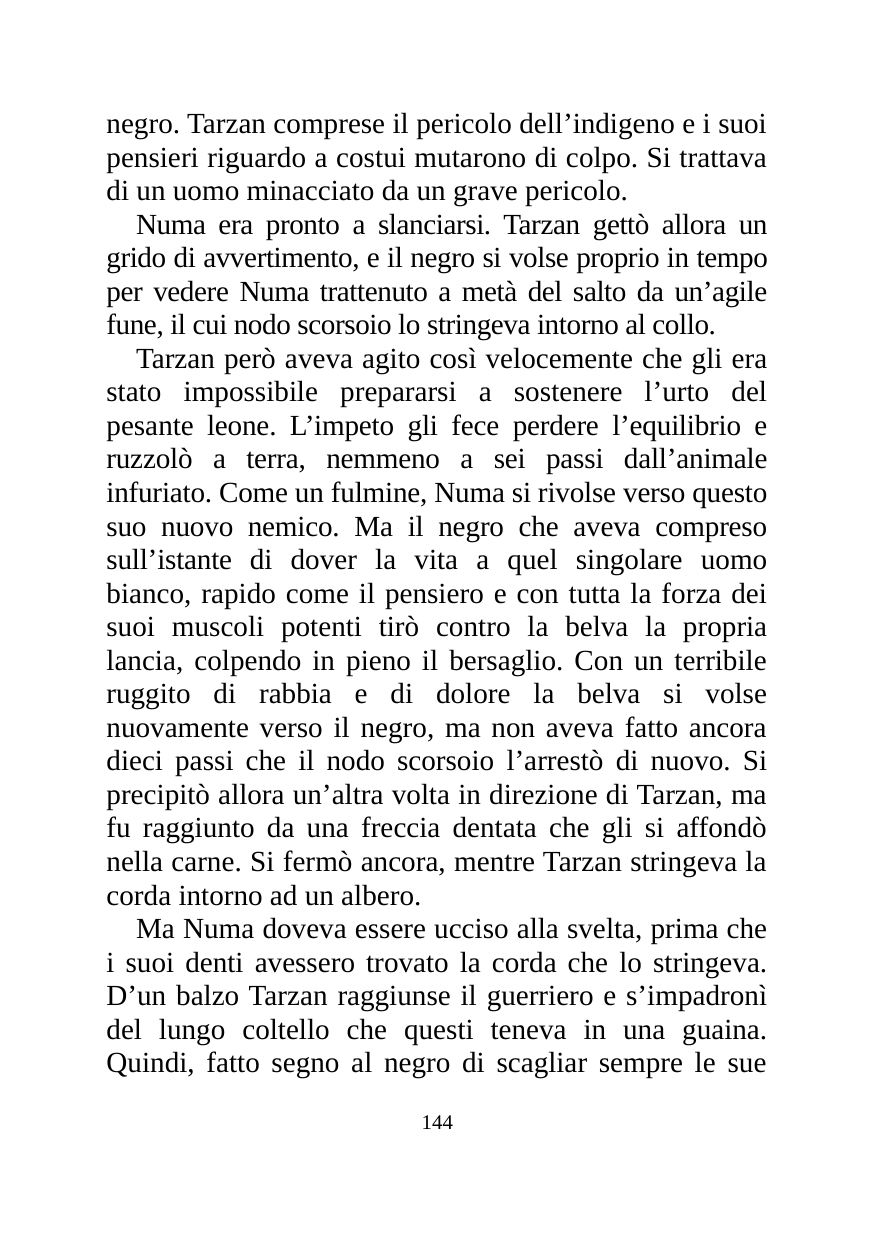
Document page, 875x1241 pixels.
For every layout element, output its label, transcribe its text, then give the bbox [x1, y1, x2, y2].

text Numa era pronto a slanciarsi. Tarzan gettò allora un grido di avvertimento, e il negro si volse proprio in tempo per vedere Numa trattenuto a metà del salto da un’agile fune, il cui nodo scorsoio lo stringeva intorno al collo. [106, 207, 768, 341]
text Tarzan però aveva agito così velocemente che gli era stato impossibile prepararsi a sostenere l’urto del pesante leone. L’impeto gli fece perdere l’equilibrio e ruzzolò a terra, nemmeno a sei passi dall’animale infuriato. Come un fulmine, Numa si rivolse verso questo suo nuovo nemico. Ma il negro che aveva compreso sull’istante di dover la vita a quel singolare uomo bianco, rapido come il pensiero e con tutta la forza dei suoi muscoli potenti tirò contro la belva la propria lancia, colpendo in pieno il bersaglio. Con un terribile ruggito di rabbia e di dolore la belva si volse nuovamente verso il negro, ma non aveva fatto ancora dieci passi che il nodo scorsoio l’arrestò di nuovo. Si precipitò allora un’altra volta in direzione di Tarzan, ma fu raggiunto da una freccia dentata che gli si affondò nella carne. Si fermò ancora, mentre Tarzan stringeva la corda intorno ad un albero. [106, 341, 768, 911]
text negro. Tarzan comprese il pericolo dell’indigeno e i suoi pensieri riguardo a costui mutarono di colpo. Si trattava di un uomo minacciato da un grave pericolo. [106, 106, 768, 207]
text Ma Numa doveva essere ucciso alla svelta, prima che i suoi denti avessero trovato la corda che lo stringeva. D’un balzo Tarzan raggiunse il guerriero e s’impadronì del lungo coltello che questi teneva in una guaina. Quindi, fatto segno al negro di scagliar sempre le sue [106, 911, 768, 1079]
